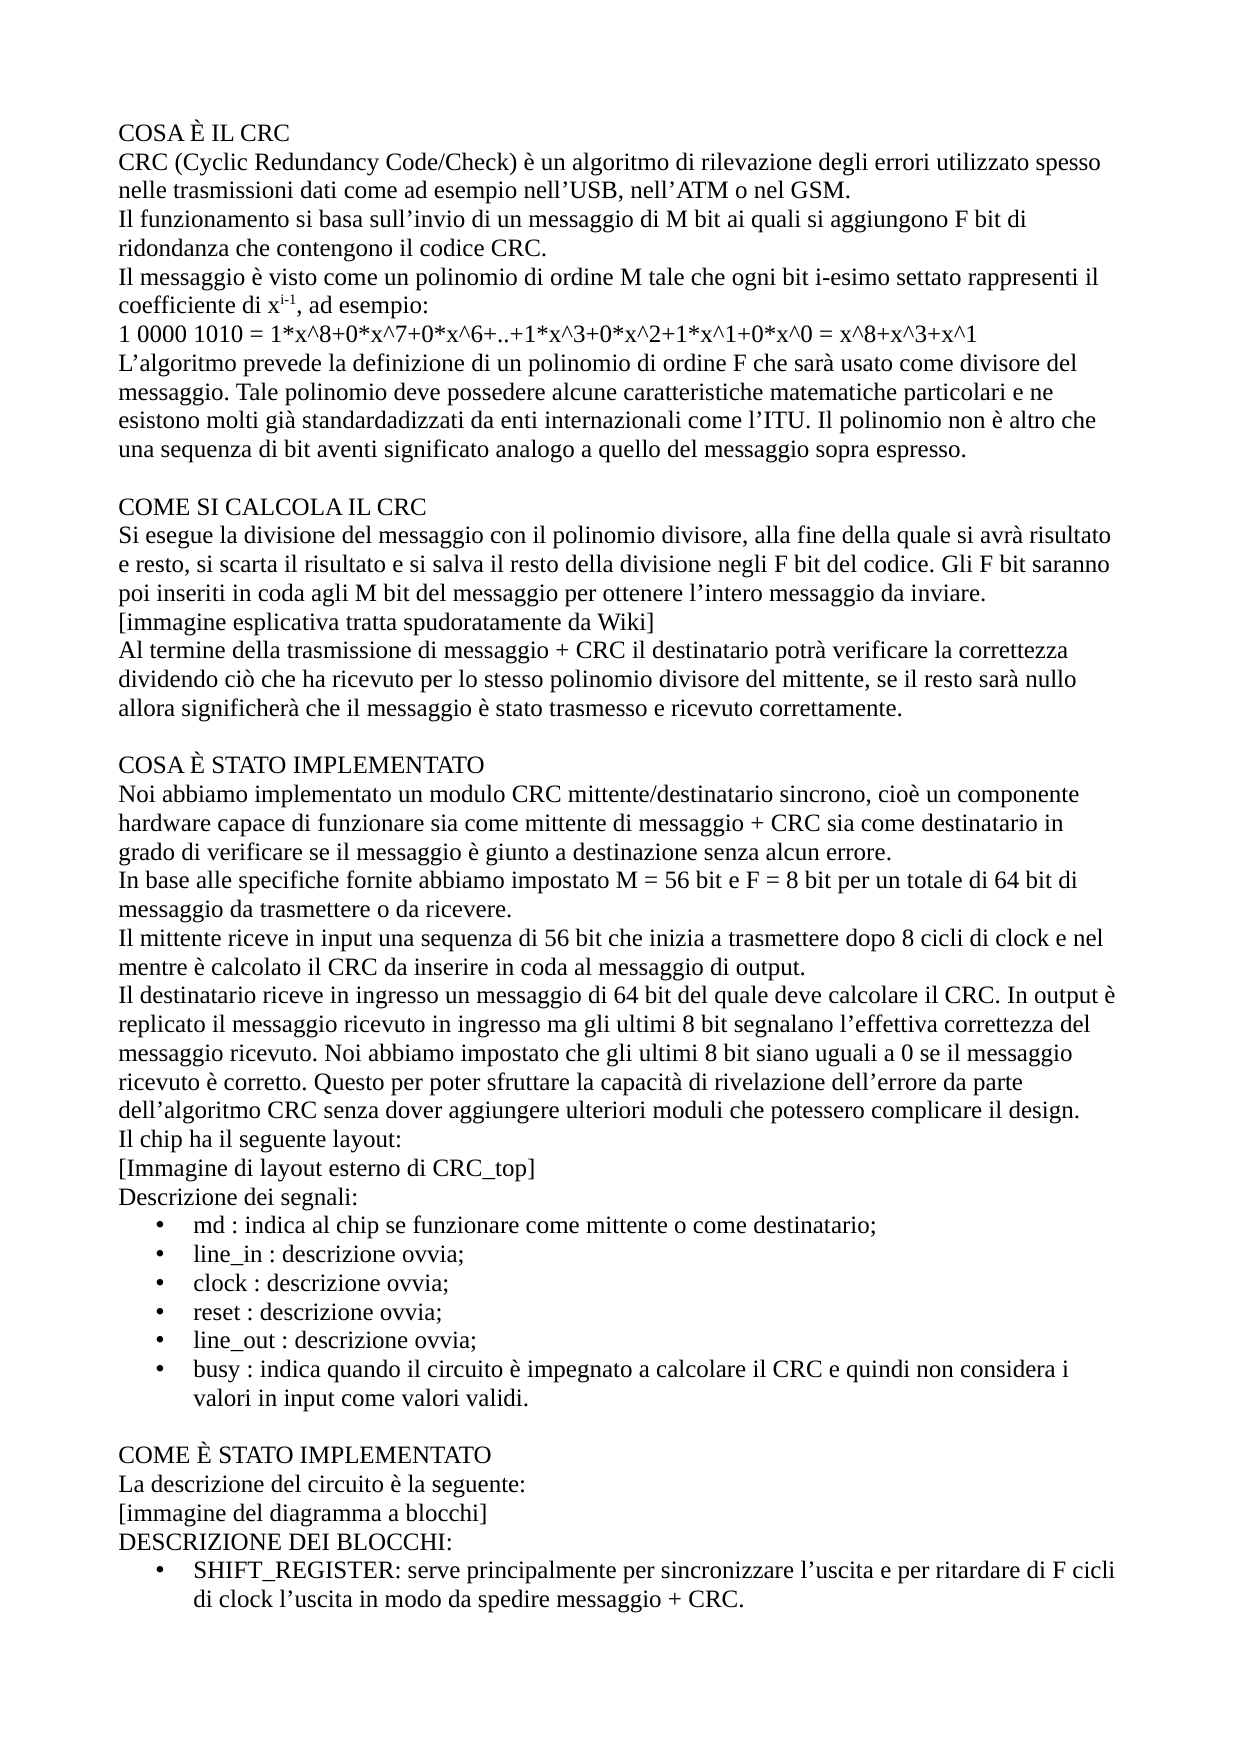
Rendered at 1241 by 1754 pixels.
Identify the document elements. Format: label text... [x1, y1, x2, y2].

text In base alle specifiche fornite abbiamo impostato M = 56 bit e F = 8 bit per un totale di 64 bit di messaggio da trasmettere o da ricevere. [118, 866, 1122, 923]
text [Immagine di layout esterno di CRC_top] [118, 1153, 1122, 1182]
text L’algoritmo prevede la definizione di un polinomio di ordine F che sarà usato come divisore del messaggio. Tale polinomio deve possedere alcune caratteristiche matematiche particolari e ne esistono molti già standardadizzati da enti internazionali come l’ITU. Il polinomio non è altro che una sequenza di bit aventi significato analogo a quello del messaggio sopra espresso. [118, 348, 1122, 463]
text DESCRIZIONE DEI BLOCCHI: [118, 1527, 1122, 1556]
list busy : indica quando il circuito è impegnato a calcolare il CRC e quindi non considera i valori in input come valori validi. [156, 1354, 1122, 1412]
list line_in : descrizione ovvia; [156, 1239, 1122, 1268]
text Il funzionamento si basa sull’invio di un messaggio di M bit ai quali si aggiungono F bit di ridondanza che contengono il codice CRC. [118, 204, 1122, 262]
text [immagine esplicativa tratta spudoratamente da Wiki] [118, 607, 1122, 636]
text Al termine della trasmissione di messaggio + CRC il destinatario potrà verificare la correttezza dividendo ciò che ha ricevuto per lo stesso polinomio divisore del mittente, se il resto sarà nullo allora significherà che il messaggio è stato trasmesso e ricevuto correttamente. [118, 636, 1122, 722]
text Il mittente riceve in input una sequenza di 56 bit che inizia a trasmettere dopo 8 cicli di clock e nel mentre è calcolato il CRC da inserire in coda al messaggio di output. [118, 923, 1122, 981]
list reset : descrizione ovvia; [156, 1297, 1122, 1326]
text COME SI CALCOLA IL CRC [118, 492, 1122, 521]
list clock : descrizione ovvia; [156, 1268, 1122, 1297]
text Il destinatario riceve in ingresso un messaggio di 64 bit del quale deve calcolare il CRC. In output è replicato il messaggio ricevuto in ingresso ma gli ultimi 8 bit segnalano l’effettiva correttezza del messaggio ricevuto. Noi abbiamo impostato che gli ultimi 8 bit siano uguali a 0 se il messaggio ricevuto è corretto. Questo per poter sfruttare la capacità di rivelazione dell’errore da parte dell’algoritmo CRC senza dover aggiungere ulteriori moduli che potessero complicare il design. [118, 981, 1122, 1124]
list md : indica al chip se funzionare come mittente o come destinatario; [156, 1211, 1122, 1239]
text COSA È IL CRC [118, 118, 1122, 147]
text Il chip ha il seguente layout: [118, 1124, 1122, 1153]
text [immagine del diagramma a blocchi] [118, 1498, 1122, 1527]
text La descrizione del circuito è la seguente: [118, 1469, 1122, 1498]
list line_out : descrizione ovvia; [156, 1326, 1122, 1354]
text Si esegue la divisione del messaggio con il polinomio divisore, alla fine della quale si avrà risultato e resto, si scarta il risultato e si salva il resto della divisione negli F bit del codice. Gli F bit saranno poi inseriti in coda agli M bit del messaggio per ottenere l’intero messaggio da inviare. [118, 521, 1122, 607]
text COME È STATO IMPLEMENTATO [118, 1441, 1122, 1469]
text COSA È STATO IMPLEMENTATO [118, 751, 1122, 779]
text CRC (Cyclic Redundancy Code/Check) è un algoritmo di rilevazione degli errori utilizzato spesso nelle trasmissioni dati come ad esempio nell’USB, nell’ATM o nel GSM. [118, 147, 1122, 204]
text Noi abbiamo implementato un modulo CRC mittente/destinatario sincrono, cioè un componente hardware capace di funzionare sia come mittente di messaggio + CRC sia come destinatario in grado di verificare se il messaggio è giunto a destinazione senza alcun errore. [118, 779, 1122, 866]
text Descrizione dei segnali: [118, 1182, 1122, 1211]
list SHIFT_REGISTER: serve principalmente per sincronizzare l’uscita e per ritardare di F cicli di clock l’uscita in modo da spedire messaggio + CRC. [156, 1556, 1122, 1613]
text Il messaggio è visto come un polinomio di ordine M tale che ogni bit i-esimo settato rappresenti il coefficiente di xi-1, ad esempio: 1 0000 1010 = 1*x^8+0*x^7+0*x^6+..+1*x^3+0*x^2+1*x^1+0*x^0 = x^8+x^3+x^1 [118, 262, 1122, 348]
